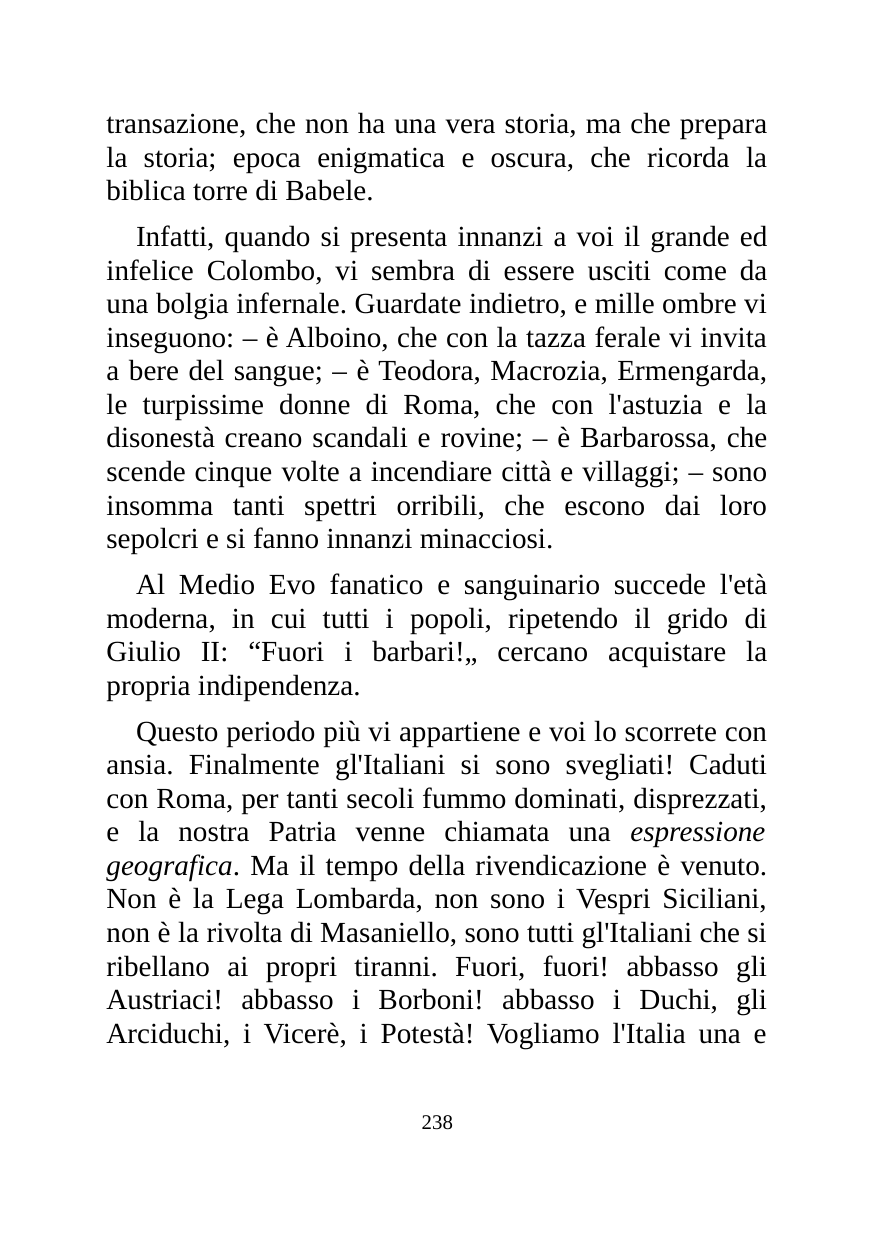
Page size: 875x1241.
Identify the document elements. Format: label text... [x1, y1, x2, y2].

text Questo periodo più vi appartiene e voi lo scorrete con ansia. Finalmente gl'Italiani si sono svegliati! Caduti con Roma, per tanti secoli fummo dominati, disprezzati, e la nostra Patria venne chiamata una espressione geografica. Ma il tempo della rivendicazione è venuto. Non è la Lega Lombarda, non sono i Vespri Siciliani, non è la rivolta di Masaniello, sono tutti gl'Italiani che si ribellano ai propri tiranni. Fuori, fuori! abbasso gli Austriaci! abbasso i Borboni! abbasso i Duchi, gli Arciduchi, i Vicerè, i Potestà! Vogliamo l'Italia una e [106, 714, 768, 1049]
text transazione, che non ha una vera storia, ma che prepara la storia; epoca enigmatica e oscura, che ricorda la biblica torre di Babele. [106, 106, 768, 207]
text Al Medio Evo fanatico e sanguinario succede l'età moderna, in cui tutti i popoli, ripetendo il grido di Giulio II: “Fuori i barbari!„ cercano acquistare la propria indipendenza. [106, 567, 768, 701]
text Infatti, quando si presenta innanzi a voi il grande ed infelice Colombo, vi sembra di essere usciti come da una bolgia infernale. Guardate indietro, e mille ombre vi inseguono: – è Alboino, che con la tazza ferale vi invita a bere del sangue; – è Teodora, Macrozia, Ermengarda, le turpissime donne di Roma, che con l'astuzia e la disonestà creano scandali e rovine; – è Barbarossa, che scende cinque volte a incendiare città e villaggi; – sono insomma tanti spettri orribili, che escono dai loro sepolcri e si fanno innanzi minacciosi. [106, 219, 768, 555]
